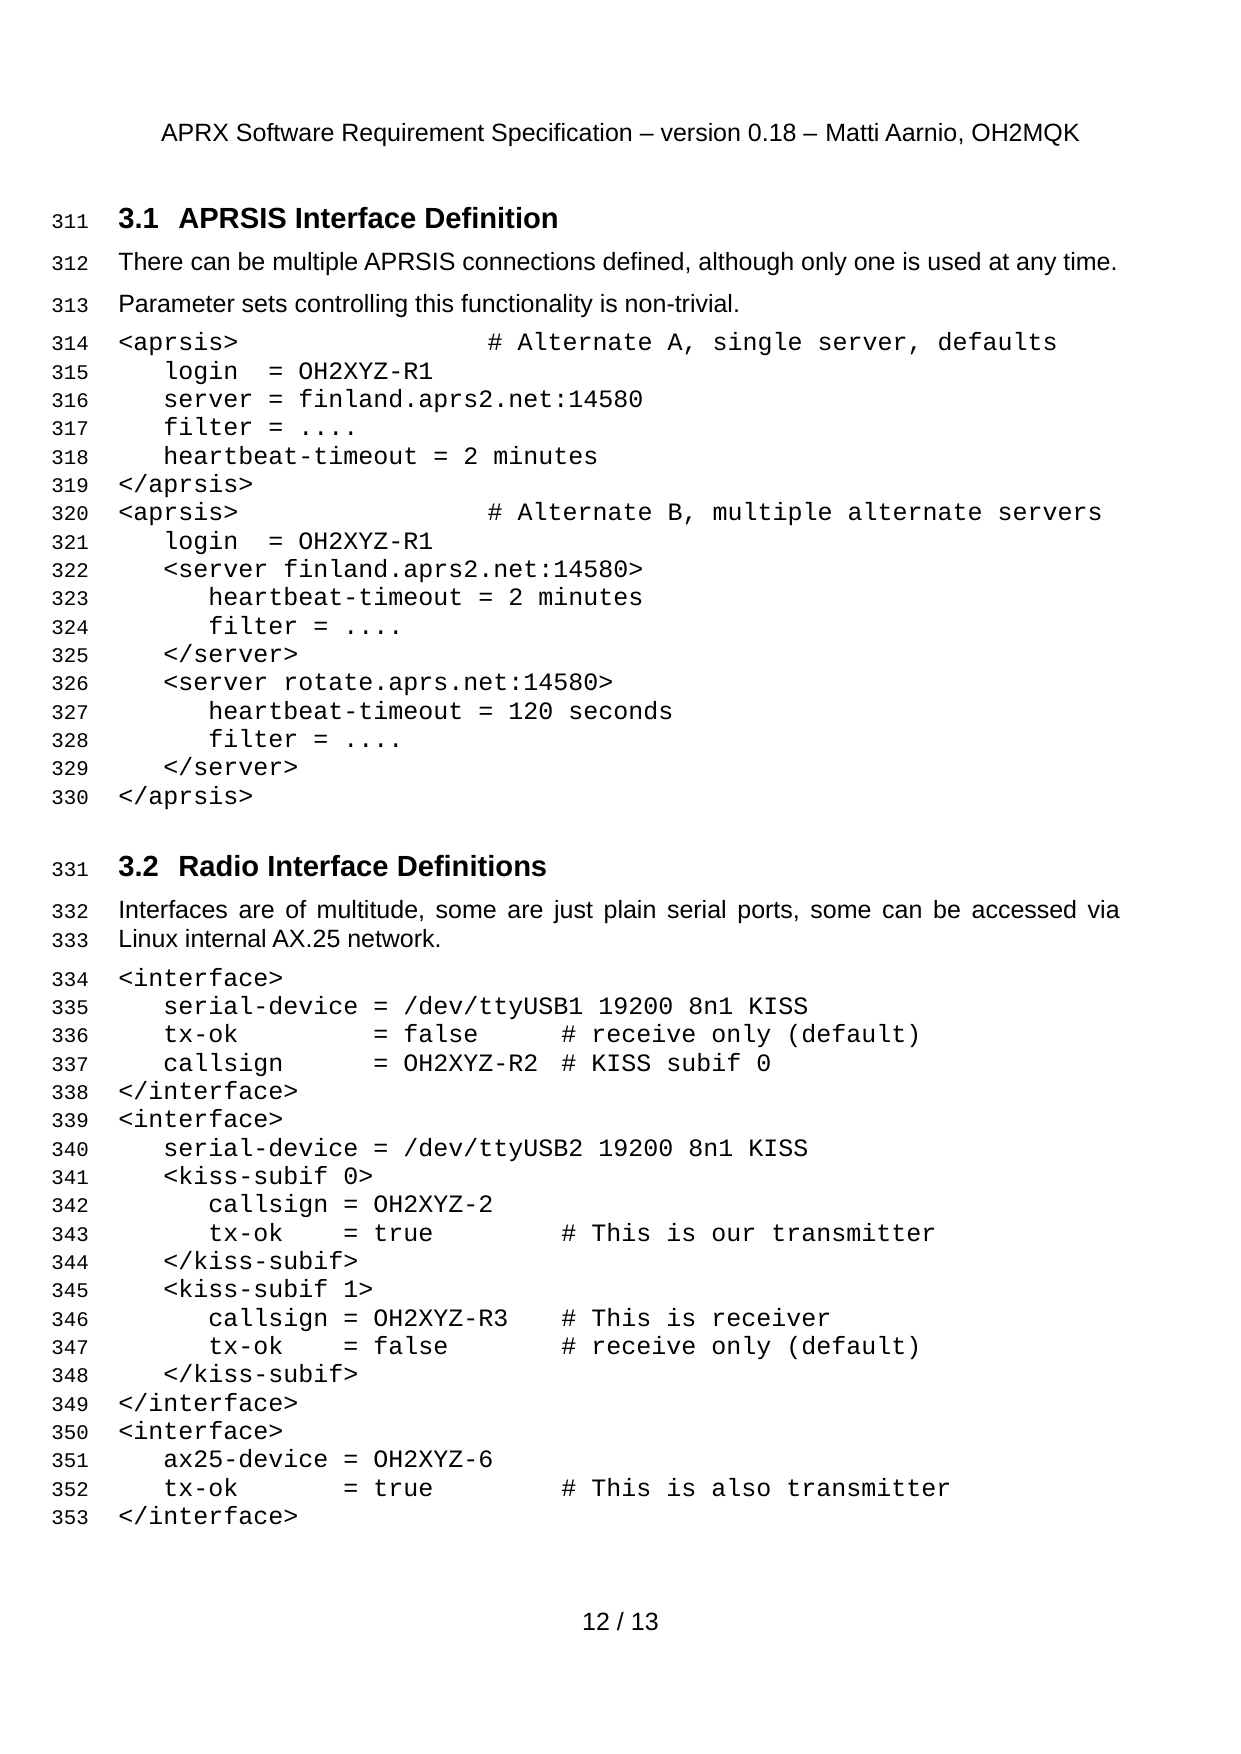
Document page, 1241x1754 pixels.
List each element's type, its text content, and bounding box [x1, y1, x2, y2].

text Parameter sets controlling this functionality is non-trivial. [118, 289, 1122, 317]
text <interface> serial-device = /dev/ttyUSB1 19200 8n1 KISS tx-ok = false # receive only (default) callsign = OH2XYZ-R2 # KISS subif 0 </interface> <interface> serial-device = /dev/ttyUSB2 19200 8n1 KISS <kiss-subif 0> callsign = OH2XYZ-2 tx-ok = true # This is our transmitter </kiss-subif> <kiss-subif 1> callsign = OH2XYZ-R3 # This is receiver tx-ok = false # receive only (default) </kiss-subif> </interface> <interface> ax25-device = OH2XYZ-6 tx-ok = true # This is also transmitter </interface> [118, 965, 1122, 1532]
text There can be multiple APRSIS connections defined, although only one is used at any time. [118, 247, 1122, 276]
text Interfaces are of multitude, some are just plain serial ports, some can be accessed via Linux internal AX.25 network. [118, 895, 1122, 953]
text <aprsis> # Alternate A, single server, defaults login = OH2XYZ-R1 server = finland.aprs2.net:14580 filter = .... heartbeat-timeout = 2 minutes </aprsis> <aprsis> # Alternate B, multiple alternate servers login = OH2XYZ-R1 <server finland.aprs2.net:14580> heartbeat-timeout = 2 minutes filter = .... </server> <server rotate.aprs.net:14580> heartbeat-timeout = 120 seconds filter = .... </server> </aprsis> [118, 330, 1122, 812]
subtitle Radio Interface Definitions [118, 849, 1122, 883]
subtitle APRSIS Interface Definition [118, 201, 1122, 235]
